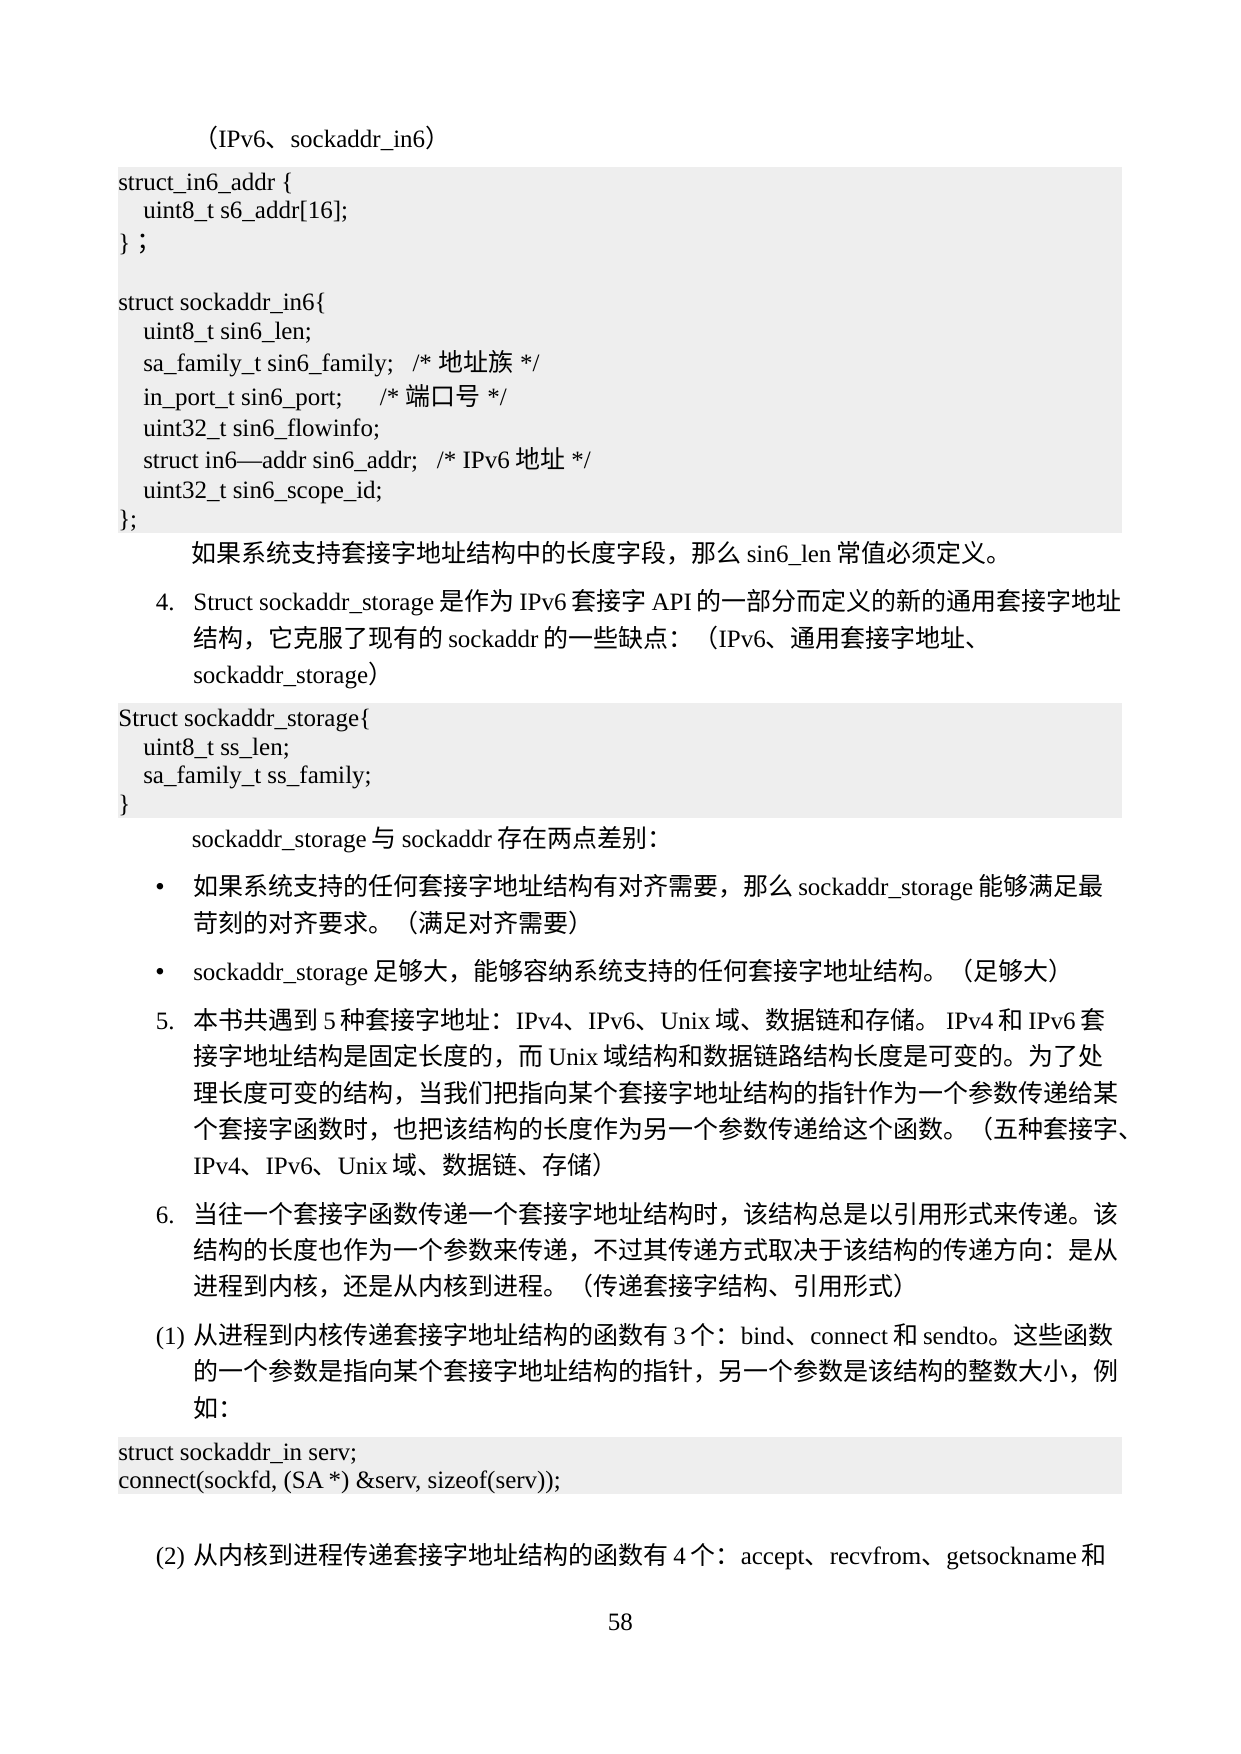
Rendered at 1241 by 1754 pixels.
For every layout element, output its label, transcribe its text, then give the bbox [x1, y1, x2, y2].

list 当往一个套接字函数传递一个套接字地址结构时，该结构总是以引用形式来传递。该结构的长度也作为一个参数来传递，不过其传递方式取决于该结构的传递方向：是从进程到内核，还是从内核到进程。（传递套接字结构、引用形式） [156, 1194, 1122, 1303]
list 从内核到进程传递套接字地址结构的函数有4个：accept、recvfrom、getsockname和 [156, 1536, 1122, 1572]
table_header struct sockaddr_in serv; connect(sockfd, (SA *) &serv, sizeof(serv)); [118, 1437, 1122, 1494]
text sockaddr_storage与sockaddr存在两点差别： [118, 818, 1122, 854]
list 从进程到内核传递套接字地址结构的函数有3个：bind、connect和sendto。这些函数的一个参数是指向某个套接字地址结构的指针，另一个参数是该结构的整数大小，例如： [156, 1316, 1122, 1424]
list 如果系统支持的任何套接字地址结构有对齐需要，那么sockaddr_storage能够满足最苛刻的对齐要求。（满足对齐需要） [156, 867, 1122, 939]
list Struct sockaddr_storage是作为IPv6套接字API的一部分而定义的新的通用套接字地址结构，它克服了现有的sockaddr的一些缺点：（IPv6、通用套接字地址、sockaddr_storage） [156, 582, 1122, 691]
list sockaddr_storage足够大，能够容纳系统支持的任何套接字地址结构。（足够大） [156, 952, 1122, 988]
list 本书共遇到5种套接字地址：IPv4、IPv6、Unix域、数据链和存储。 IPv4和IPv6套接字地址结构是固定长度的，而Unix域结构和数据链路结构长度是可变的。为了处理长度可变的结构，当我们把指向某个套接字地址结构的指针作为一个参数传递给某个套接字函数时，也把该结构的长度作为另一个参数传递给这个函数。（五种套接字、IPv4、IPv6、Unix域、数据链、存储） [156, 1001, 1122, 1182]
list （IPv6、sockaddr_in6） [156, 118, 1122, 154]
text 如果系统支持套接字地址结构中的长度字段，那么sin6_len常值必须定义。 [118, 533, 1122, 569]
table_header struct_in6_addr { uint8_t s6_addr[16]; }； struct sockaddr_in6{ uint8_t sin6_len; sa_family_t sin6_family; /* 地址族 */ in_port_t sin6_port; /* 端口号 */ uint32_t sin6_flowinfo; struct in6—addr sin6_addr; /* IPv6地址 */ uint32_t sin6_scope_id; }; [118, 167, 1122, 533]
table_header Struct sockaddr_storage{ uint8_t ss_len; sa_family_t ss_family; } [118, 703, 1122, 818]
